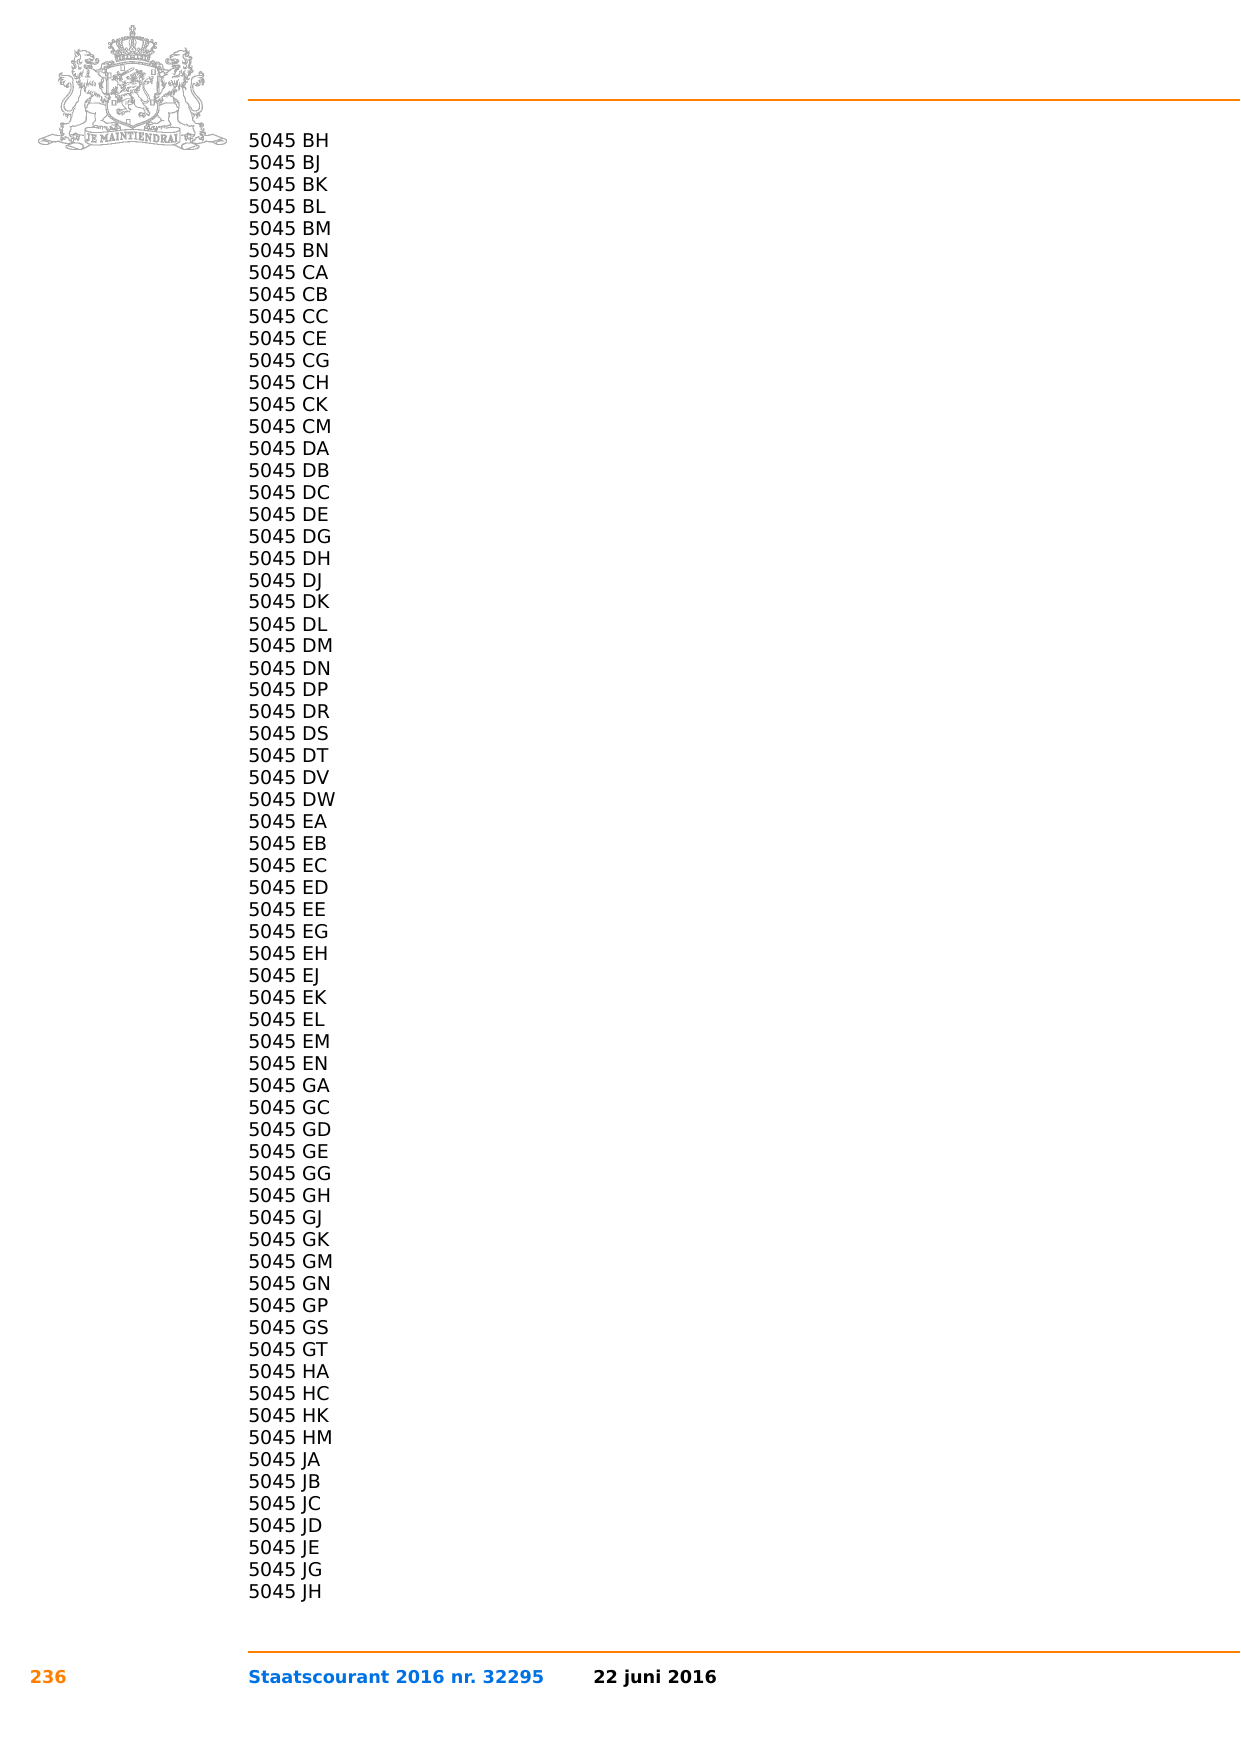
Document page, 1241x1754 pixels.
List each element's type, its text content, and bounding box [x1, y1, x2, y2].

text 5045 DL [248, 613, 1163, 635]
text 5045 CC [248, 306, 1163, 328]
text 5045 EG [248, 921, 1163, 943]
text 5045 GK [248, 1229, 1163, 1251]
text 5045 JC [248, 1493, 1163, 1514]
text 5045 EA [248, 811, 1163, 833]
text 5045 GN [248, 1273, 1163, 1295]
text 5045 GG [248, 1163, 1163, 1185]
text 5045 JE [248, 1537, 1163, 1558]
text 5045 GJ [248, 1207, 1163, 1229]
text 5045 BL [248, 196, 1163, 218]
picture [38, 25, 227, 150]
text 5045 EN [248, 1053, 1163, 1075]
text 5045 HA [248, 1361, 1163, 1383]
text 5045 BM [248, 218, 1163, 240]
text 5045 EM [248, 1031, 1163, 1053]
text 5045 BJ [248, 152, 1163, 174]
text 5045 DA [248, 438, 1163, 459]
text 5045 HM [248, 1427, 1163, 1449]
text 5045 CE [248, 328, 1163, 350]
text 5045 DT [248, 745, 1163, 767]
text 5045 EK [248, 987, 1163, 1009]
text 5045 GE [248, 1141, 1163, 1163]
text 5045 BH [248, 130, 1163, 152]
text 5045 GP [248, 1295, 1163, 1317]
text 5045 DV [248, 767, 1163, 789]
text 5045 CB [248, 284, 1163, 306]
text 5045 EB [248, 833, 1163, 855]
text 5045 DS [248, 723, 1163, 745]
text 5045 GC [248, 1097, 1163, 1119]
text 5045 CA [248, 262, 1163, 284]
text 5045 GS [248, 1317, 1163, 1339]
text 5045 DG [248, 526, 1163, 547]
text 5045 BN [248, 240, 1163, 262]
text 5045 CM [248, 416, 1163, 438]
text 5045 EJ [248, 965, 1163, 987]
text 5045 GD [248, 1119, 1163, 1141]
text 5045 DB [248, 459, 1163, 482]
text 5045 DN [248, 657, 1163, 679]
text 5045 ED [248, 877, 1163, 899]
text 5045 CG [248, 350, 1163, 372]
text 5045 HC [248, 1383, 1163, 1405]
text 5045 CH [248, 372, 1163, 394]
text 5045 BK [248, 174, 1163, 196]
text 5045 DP [248, 679, 1163, 701]
text 5045 JB [248, 1471, 1163, 1493]
text 5045 JG [248, 1558, 1163, 1581]
text 5045 CK [248, 394, 1163, 416]
text 5045 DC [248, 482, 1163, 503]
text 5045 JD [248, 1514, 1163, 1537]
text 5045 DM [248, 635, 1163, 657]
text 5045 GM [248, 1251, 1163, 1273]
text 5045 HK [248, 1405, 1163, 1427]
text 5045 EE [248, 899, 1163, 921]
text 5045 DR [248, 701, 1163, 723]
text 5045 JA [248, 1449, 1163, 1471]
text 5045 DK [248, 591, 1163, 613]
text 5045 EH [248, 943, 1163, 965]
text 5045 GA [248, 1075, 1163, 1097]
text 5045 DJ [248, 569, 1163, 591]
text 5045 DW [248, 789, 1163, 811]
text 5045 DH [248, 547, 1163, 569]
text 5045 GH [248, 1185, 1163, 1207]
text 5045 DE [248, 503, 1163, 526]
text 5045 JH [248, 1581, 1163, 1602]
text 5045 GT [248, 1339, 1163, 1361]
text 5045 EL [248, 1009, 1163, 1031]
text 5045 EC [248, 855, 1163, 877]
